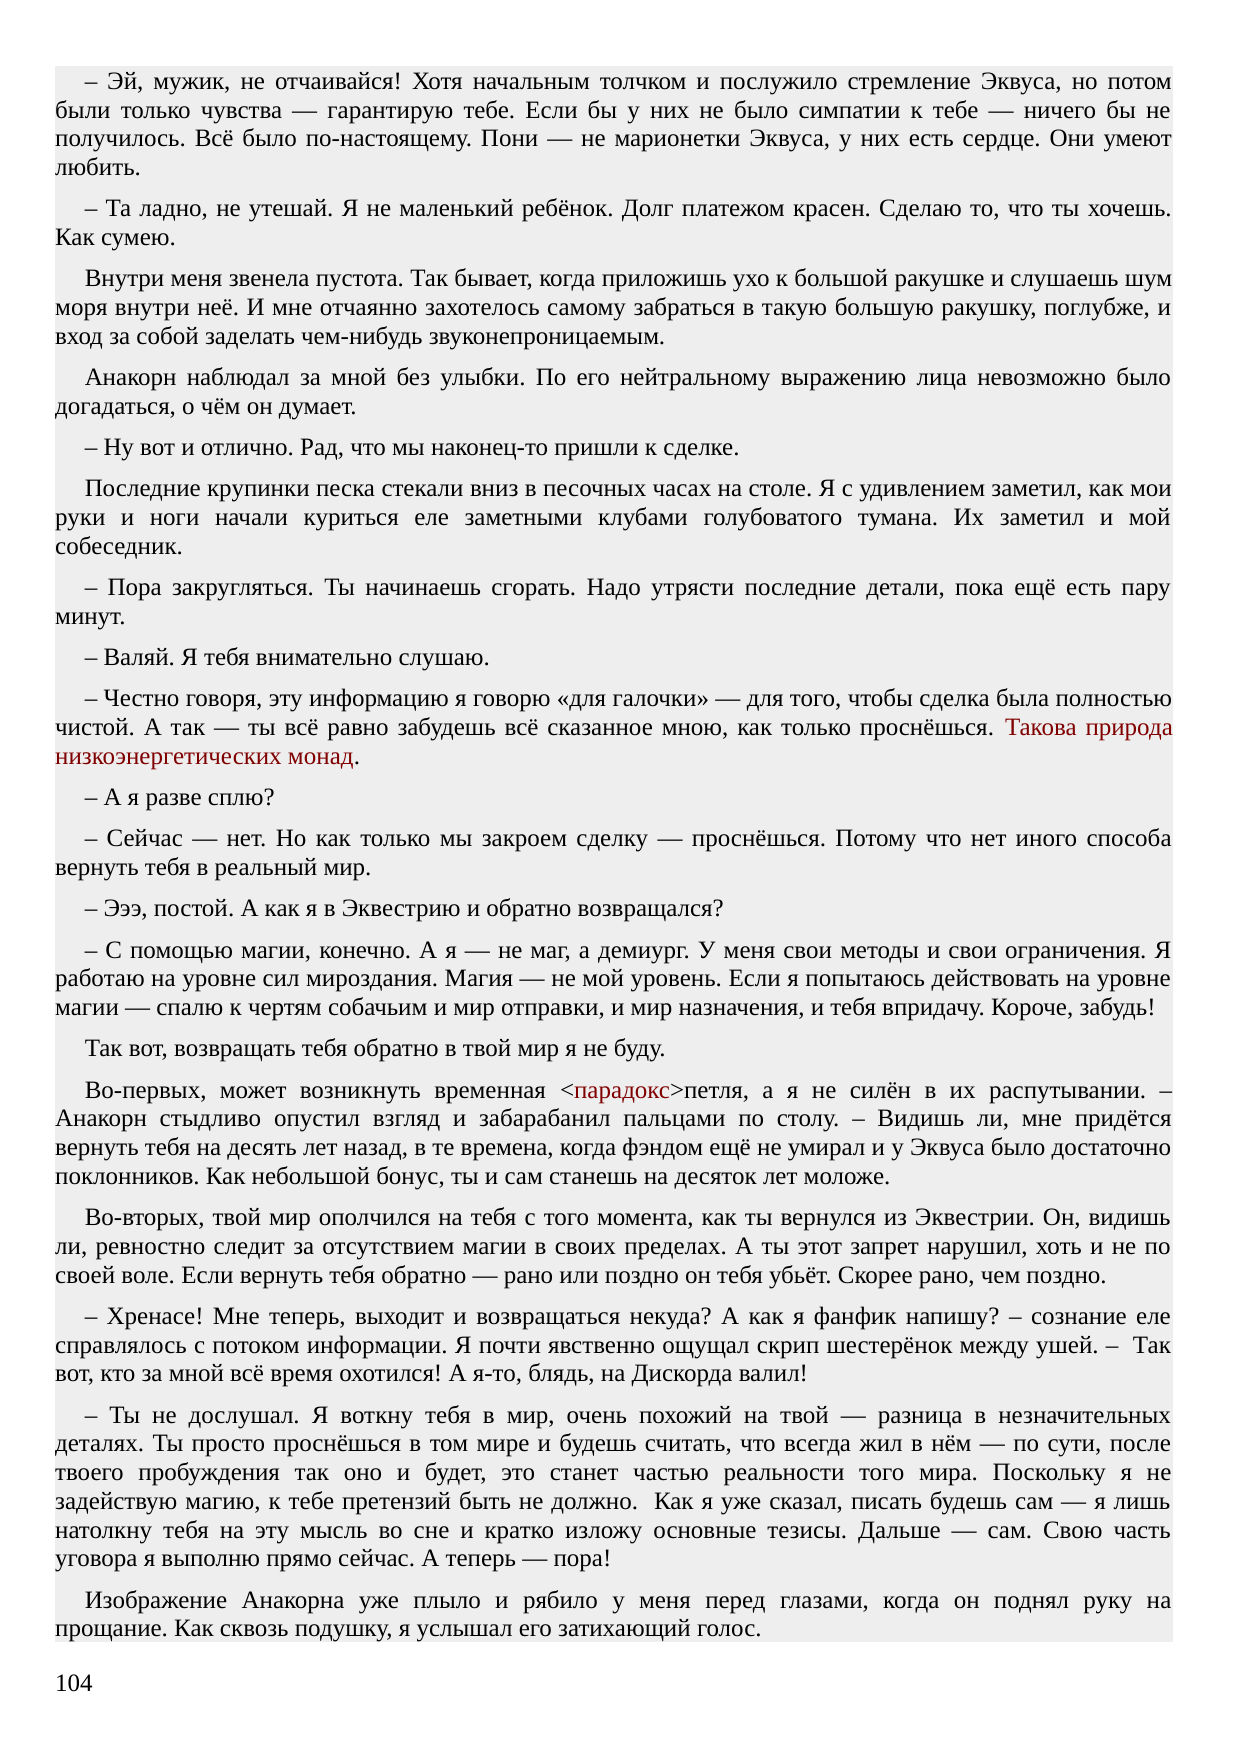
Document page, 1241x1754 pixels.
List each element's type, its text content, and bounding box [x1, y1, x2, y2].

text – Сейчас — нет. Но как только мы закроем сделку — проснёшься. Потому что нет иного способа вернуть тебя в реальный мир. [55, 823, 1173, 881]
text Так вот, возвращать тебя обратно в твой мир я не буду. [55, 1033, 1173, 1062]
text Изображение Анакорна уже плыло и рябило у меня перед глазами, когда он поднял руку на прощание. Как сквозь подушку, я услышал его затихающий голос. [55, 1585, 1173, 1642]
text Внутри меня звенела пустота. Так бывает, когда приложишь ухо к большой ракушке и слушаешь шум моря внутри неё. И мне отчаянно захотелось самому забраться в такую большую ракушку, поглубже, и вход за собой заделать чем-нибудь звуконепроницаемым. [55, 263, 1173, 350]
text – Та ладно, не утешай. Я не маленький ребёнок. Долг платежом красен. Сделаю то, что ты хочешь. Как сумею. [55, 193, 1173, 251]
text – Ты не дослушал. Я воткну тебя в мир, очень похожий на твой — разница в незначительных деталях. Ты просто проснёшься в том мире и будешь считать, что всегда жил в нём — по сути, после твоего пробуждения так оно и будет, это станет частью реальности того мира. Поскольку я не задействую магию, к тебе претензий быть не должно. Как я уже сказал, писать будешь сам — я лишь натолкну тебя на эту мысль во сне и кратко изложу основные тезисы. Дальше — сам. Свою часть уговора я выполню прямо сейчас. А теперь — пора! [55, 1400, 1173, 1572]
text – Честно говоря, эту информацию я говорю «для галочки» — для того, чтобы сделка была полностью чистой. А так — ты всё равно забудешь всё сказанное мною, как только проснёшься. Такова природа низкоэнергетических монад. [55, 683, 1173, 770]
text – Пора закругляться. Ты начинаешь сгорать. Надо утрясти последние детали, пока ещё есть пару минут. [55, 572, 1173, 630]
text Во-вторых, твой мир ополчился на тебя с того момента, как ты вернулся из Эквестрии. Он, видишь ли, ревностно следит за отсутствием магии в своих пределах. А ты этот запрет нарушил, хоть и не по своей воле. Если вернуть тебя обратно — рано или поздно он тебя убьёт. Скорее рано, чем поздно. [55, 1202, 1173, 1288]
text – С помощью магии, конечно. А я — не маг, а демиург. У меня свои методы и свои ограничения. Я работаю на уровне сил мироздания. Магия — не мой уровень. Если я попытаюсь действовать на уровне магии — спалю к чертям собачьим и мир отправки, и мир назначения, и тебя впридачу. Короче, забудь! [55, 935, 1173, 1021]
text Во-первых, может возникнуть временная <парадокс>петля, а я не силён в их распутывании. – Анакорн стыдливо опустил взгляд и забарабанил пальцами по столу. – Видишь ли, мне придётся вернуть тебя на десять лет назад, в те времена, когда фэндом ещё не умирал и у Эквуса было достаточно поклонников. Как небольшой бонус, ты и сам станешь на десяток лет моложе. [55, 1075, 1173, 1190]
text – Ну вот и отлично. Рад, что мы наконец-то пришли к сделке. [55, 432, 1173, 461]
text Анакорн наблюдал за мной без улыбки. По его нейтральному выражению лица невозможно было догадаться, о чём он думает. [55, 362, 1173, 420]
text – Валяй. Я тебя внимательно слушаю. [55, 642, 1173, 671]
text Последние крупинки песка стекали вниз в песочных часах на столе. Я с удивлением заметил, как мои руки и ноги начали куриться еле заметными клубами голубоватого тумана. Их заметил и мой собеседник. [55, 473, 1173, 560]
text – Эээ, постой. А как я в Эквестрию и обратно возвращался? [55, 893, 1173, 922]
text – А я разве сплю? [55, 782, 1173, 811]
text – Хренасе! Мне теперь, выходит и возвращаться некуда? А как я фанфик напишу? – сознание еле справлялось с потоком информации. Я почти явственно ощущал скрип шестерёнок между ушей. – Так вот, кто за мной всё время охотился! А я-то, блядь, на Дискорда валил! [55, 1301, 1173, 1387]
text – Эй, мужик, не отчаивайся! Хотя начальным толчком и послужило стремление Эквуса, но потом были только чувства — гарантирую тебе. Если бы у них не было симпатии к тебе — ничего бы не получилось. Всё было по-настоящему. Пони — не марионетки Эквуса, у них есть сердце. Они умеют любить. [55, 66, 1173, 181]
